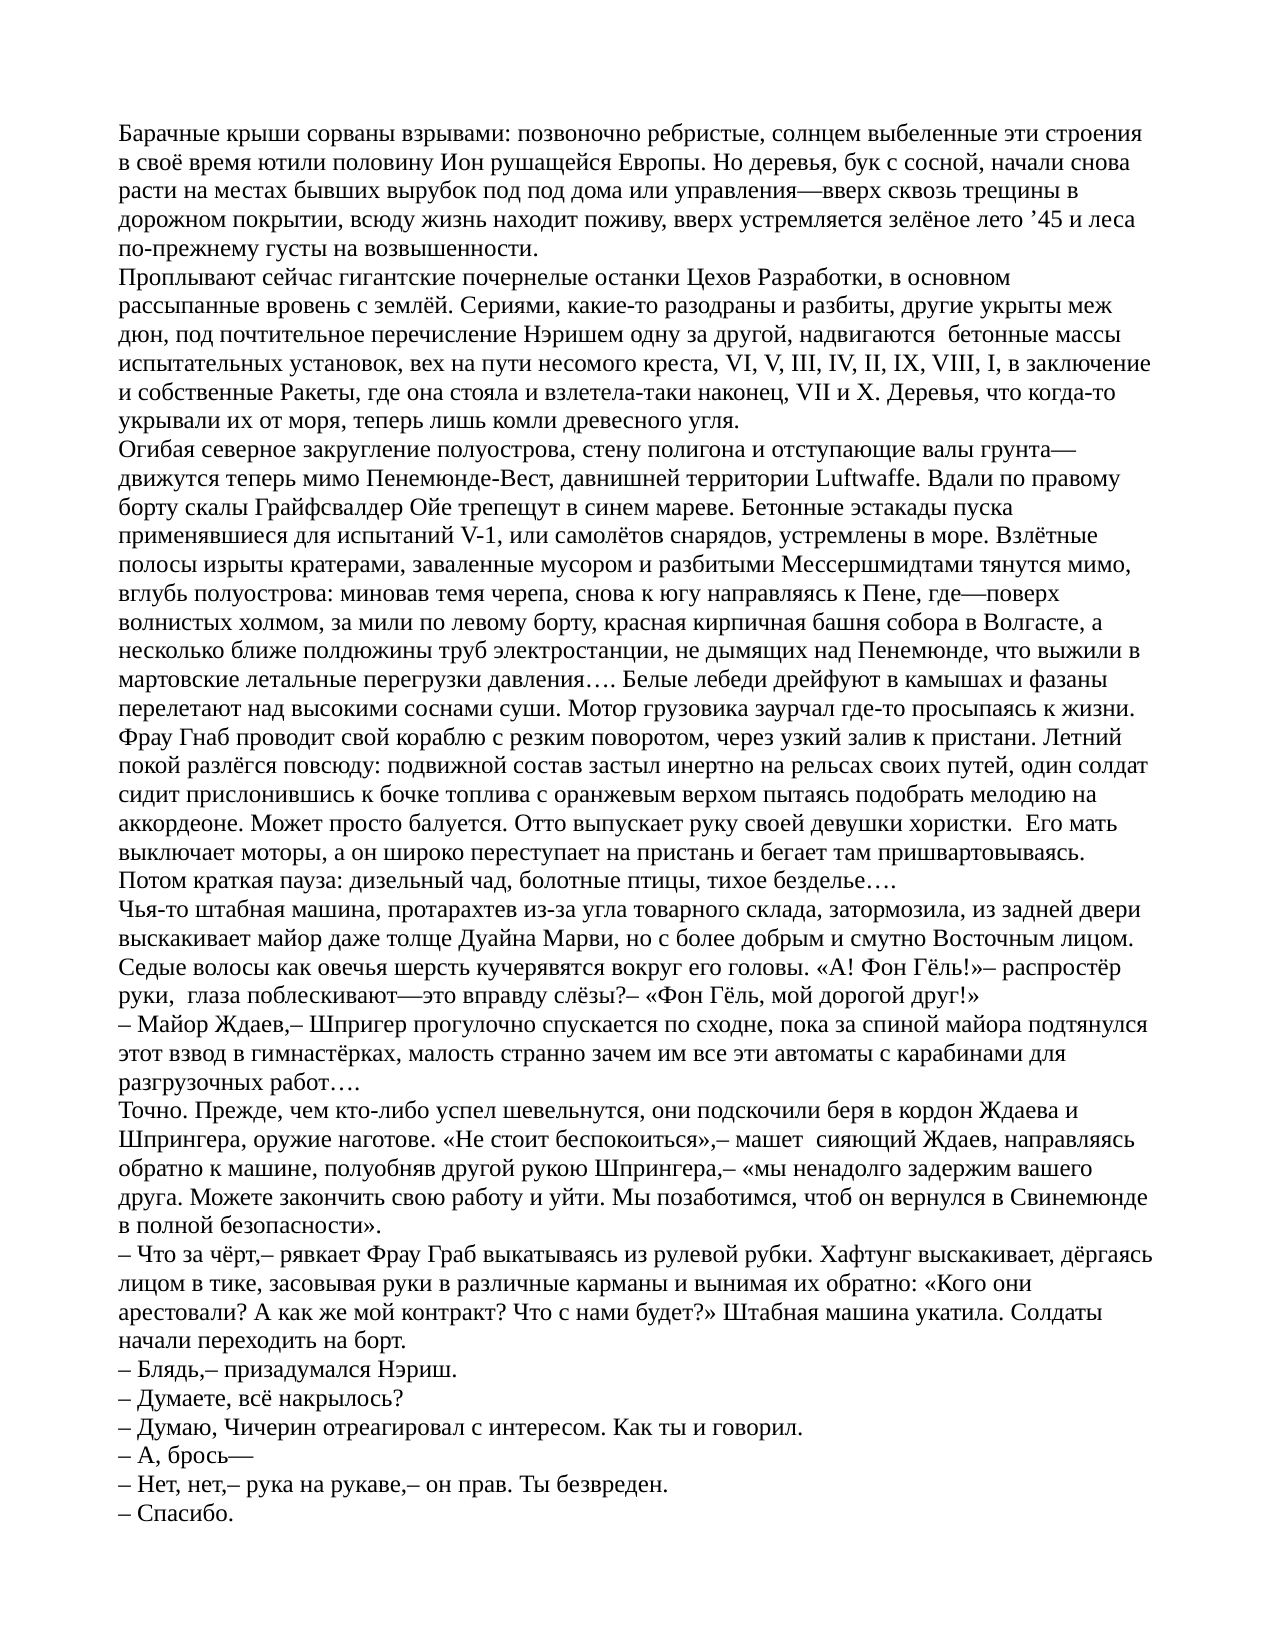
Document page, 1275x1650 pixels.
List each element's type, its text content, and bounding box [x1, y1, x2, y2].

text – А, брось— [118, 1441, 1157, 1469]
text – Думаю, Чичерин отреагировал с интересом. Как ты и говорил. [118, 1412, 1157, 1441]
text – Спасибо. [118, 1498, 1157, 1527]
text Фрау Гнаб проводит свой кораблю с резким поворотом, через узкий залив к пристани. Летний покой разлёгся повсюду: подвижной состав застыл инертно на рельсах своих путей, один солдат сидит прислонившись к бочке топлива с оранжевым верхом пытаясь подобрать мелодию на аккордеоне. Может просто балуется. Отто выпускает руку своей девушки хористки. Его мать выключает моторы, а он широко переступает на пристань и бегает там пришвартовываясь. Потом краткая пауза: дизельный чад, болотные птицы, тихое безделье…. [118, 722, 1157, 894]
text – Что за чёрт,– рявкает Фрау Граб выкатываясь из рулевой рубки. Хафтунг выскакивает, дёргаясь лицом в тике, засовывая руки в различные карманы и вынимая их обратно: «Кого они арестовали? А как же мой контракт? Что с нами будет?» Штабная машина укатила. Солдаты начали переходить на борт. [118, 1239, 1157, 1354]
text Чья-то штабная машина, протарахтев из-за угла товарного склада, затормозила, из задней двери выскакивает майор даже толще Дуайна Марви, но с более добрым и смутно Восточным лицом. Седые волосы как овечья шерсть кучерявятся вокруг его головы. «А! Фон Гёль!»– распростёр руки, глаза поблескивают—это вправду слёзы?– «Фон Гёль, мой дорогой друг!» [118, 894, 1157, 1009]
text Барачные крыши сорваны взрывами: позвоночно ребристые, солнцем выбеленные эти строения в своё время ютили половину Ион рушащейся Европы. Но деревья, бук с сосной, начали снова расти на местах бывших вырубок под под дома или управления—вверх сквозь трещины в дорожном покрытии, всюду жизнь находит поживу, вверх устремляется зелёное лето ’45 и леса по-прежнему густы на возвышенности. [118, 118, 1157, 262]
text Точно. Прежде, чем кто-либо успел шевельнутся, они подскочили беря в кордон Ждаева и Шпрингера, оружие наготове. «Не стоит беспокоиться»,– машет сияющий Ждаев, направляясь обратно к машине, полуобняв другой рукою Шпрингера,– «мы ненадолго задержим вашего друга. Можете закончить свою работу и уйти. Мы позаботимся, чтоб он вернулся в Свинемюнде в полной безопасности». [118, 1096, 1157, 1239]
text – Майор Ждаев,– Шпригер прогулочно спускается по сходне, пока за спиной майора подтянулся этот взвод в гимнастёрках, малость странно зачем им все эти автоматы с карабинами для разгрузочных работ…. [118, 1009, 1157, 1096]
text – Блядь,– призадумался Нэриш. [118, 1354, 1157, 1383]
text Огибая северное закругление полуострова, стену полигона и отступающие валы грунта—движутся теперь мимо Пенемюнде-Вест, давнишней территории Luftwaffe. Вдали по правому борту скалы Грайфсвалдер Ойе трепещут в синем мареве. Бетонные эстакады пуска применявшиеся для испытаний V-1, или самолётов снарядов, устремлены в море. Взлётные полосы изрыты кратерами, заваленные мусором и разбитыми Мессершмидтами тянутся мимо, вглубь полуострова: миновав темя черепа, снова к югу направляясь к Пене, где—поверх волнистых холмом, за мили по левому борту, красная кирпичная башня собора в Волгасте, а несколько ближе полдюжины труб электростанции, не дымящих над Пенемюнде, что выжили в мартовские летальные перегрузки давления…. Белые лебеди дрейфуют в камышах и фазаны перелетают над высокими соснами суши. Мотор грузовика заурчал где-то просыпаясь к жизни. [118, 434, 1157, 722]
text – Думаете, всё накрылось? [118, 1383, 1157, 1412]
text Проплывают сейчас гигантские почернелые останки Цехов Разработки, в основном рассыпанные вровень с землёй. Сериями, какие-то разодраны и разбиты, другие укрыты меж дюн, под почтительное перечисление Нэришем одну за другой, надвигаются бетонные массы испытательных установок, вех на пути несомого креста, VI, V, III, IV, II, IX, VIII, I, в заключение и собственные Ракеты, где она стояла и взлетела-таки наконец, VII и X. Деревья, что когда-то укрывали их от моря, теперь лишь комли древесного угля. [118, 262, 1157, 434]
text – Нет, нет,– рука на рукаве,– он прав. Ты безвреден. [118, 1469, 1157, 1498]
